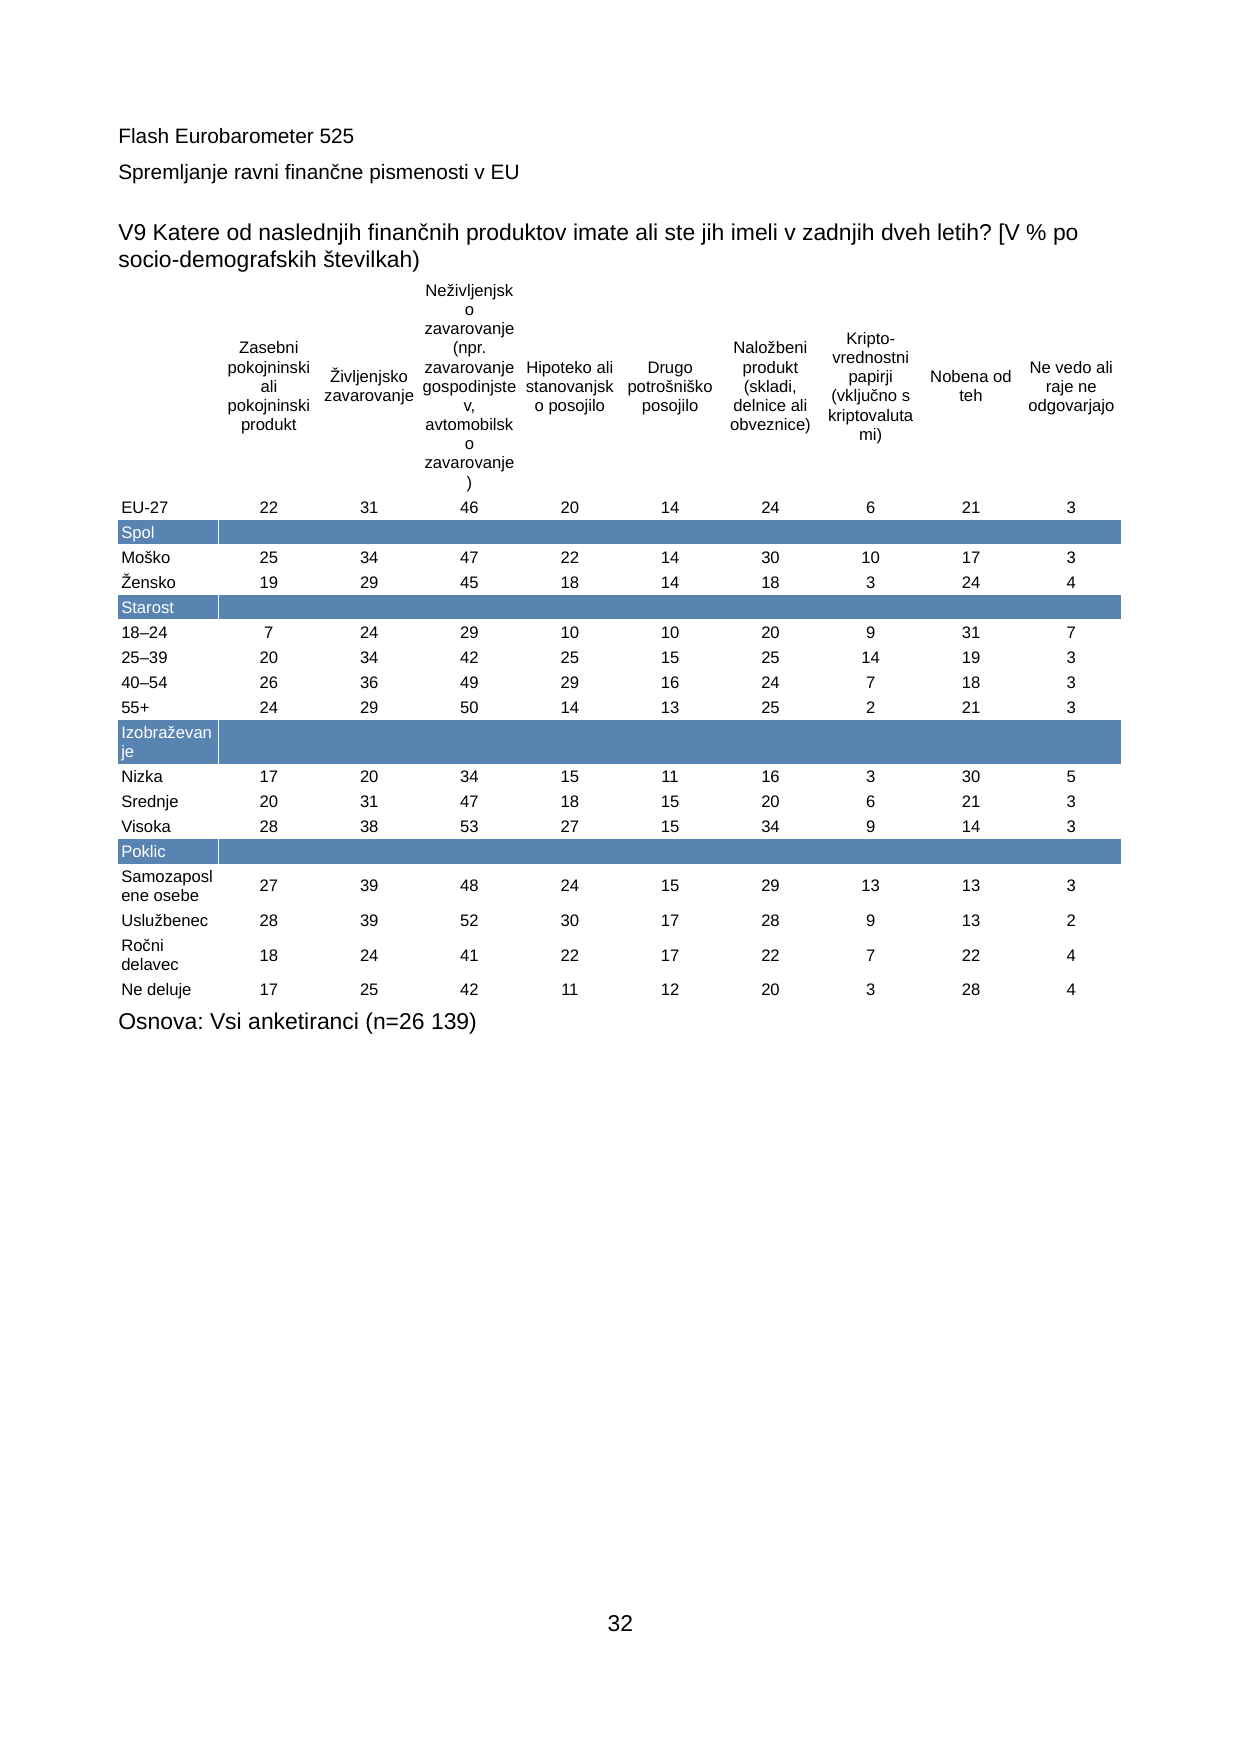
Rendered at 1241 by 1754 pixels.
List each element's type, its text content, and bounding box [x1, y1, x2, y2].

table_cell 49 [419, 670, 519, 694]
table_cell 6 [820, 495, 921, 519]
table_cell 24 [219, 695, 319, 719]
table_cell 10 [519, 620, 620, 644]
table_cell 15 [620, 645, 720, 669]
table_cell 42 [419, 645, 519, 669]
table_cell [921, 720, 1021, 764]
table_cell [419, 839, 519, 864]
table_cell 28 [219, 908, 319, 933]
table_cell 34 [319, 545, 419, 569]
table_cell 15 [620, 864, 720, 908]
table_cell 2 [1021, 908, 1121, 933]
table_cell Starost [118, 595, 218, 619]
table_cell 30 [720, 545, 820, 569]
table_cell [419, 595, 519, 619]
table_cell 24 [519, 864, 620, 908]
table_cell 14 [620, 545, 720, 569]
table_cell 19 [921, 645, 1021, 669]
table_cell 14 [620, 495, 720, 519]
table_header [118, 278, 218, 494]
table_cell Moško [118, 545, 218, 569]
table_cell 48 [419, 864, 519, 908]
table_cell [820, 595, 921, 619]
table_cell Poklic [118, 839, 218, 864]
table_cell 47 [419, 545, 519, 569]
table_cell 29 [319, 570, 419, 594]
table_cell 40–54 [118, 670, 218, 694]
table_cell 20 [519, 495, 620, 519]
table_cell [820, 720, 921, 764]
table_cell 3 [1021, 545, 1121, 569]
table_cell Uslužbenec [118, 908, 218, 933]
table_cell Ne deluje [118, 977, 218, 1002]
table_cell 47 [419, 789, 519, 814]
table_cell Nizka [118, 764, 218, 789]
table_header Ne vedo ali raje ne odgovarjajo [1021, 278, 1121, 494]
table_cell [921, 595, 1021, 619]
table_cell 30 [519, 908, 620, 933]
table_cell 13 [820, 864, 921, 908]
table_cell [219, 839, 319, 864]
table_cell [820, 839, 921, 864]
table_cell 45 [419, 570, 519, 594]
table_cell 17 [620, 908, 720, 933]
table_cell 3 [1021, 495, 1121, 519]
table_cell 18 [921, 670, 1021, 694]
table_cell 20 [219, 645, 319, 669]
table_cell 15 [620, 789, 720, 814]
table_cell 29 [720, 864, 820, 908]
table_cell 20 [720, 977, 820, 1002]
table_header Neživljenjsko zavarovanje (npr. zavarovanje gospodinjstev, avtomobilsko zavarovanje) [419, 278, 519, 494]
table_cell [620, 720, 720, 764]
table_cell 18–24 [118, 620, 218, 644]
table_cell 34 [419, 764, 519, 789]
table_cell [219, 520, 319, 544]
table_cell 25 [319, 977, 419, 1002]
table_cell 39 [319, 908, 419, 933]
table_cell Samozaposlene osebe [118, 864, 218, 908]
table_cell 18 [519, 570, 620, 594]
table_cell 22 [519, 933, 620, 977]
table_cell 28 [219, 814, 319, 839]
table_cell 31 [921, 620, 1021, 644]
table_cell 20 [319, 764, 419, 789]
table_cell 10 [820, 545, 921, 569]
table_cell 11 [620, 764, 720, 789]
table_cell [720, 595, 820, 619]
table_cell 21 [921, 695, 1021, 719]
table_header Zasebni pokojninski ali pokojninski produkt [219, 278, 319, 494]
table_cell EU-27 [118, 495, 218, 519]
table_cell 31 [319, 789, 419, 814]
table_cell 4 [1021, 933, 1121, 977]
table_cell [519, 720, 620, 764]
table_cell 12 [620, 977, 720, 1002]
table_cell 13 [921, 908, 1021, 933]
table_cell [720, 520, 820, 544]
table_cell [219, 595, 319, 619]
table_cell 3 [1021, 645, 1121, 669]
table_header Drugo potrošniško posojilo [620, 278, 720, 494]
table_cell 9 [820, 908, 921, 933]
table_cell 24 [319, 933, 419, 977]
table_cell 42 [419, 977, 519, 1002]
table_cell 24 [319, 620, 419, 644]
table_cell 4 [1021, 977, 1121, 1002]
table_cell [519, 595, 620, 619]
table_cell [319, 520, 419, 544]
table_cell 34 [319, 645, 419, 669]
table_header Življenjsko zavarovanje [319, 278, 419, 494]
table_cell 25 [519, 645, 620, 669]
table_cell 3 [1021, 814, 1121, 839]
table_header Kripto-vrednostni papirji (vključno s kriptovalutami) [820, 278, 921, 494]
table_header Nobena od teh [921, 278, 1021, 494]
table_cell 14 [921, 814, 1021, 839]
table_cell 9 [820, 620, 921, 644]
table_cell Žensko [118, 570, 218, 594]
table_cell Ročni delavec [118, 933, 218, 977]
table_cell 3 [820, 977, 921, 1002]
table_cell [720, 839, 820, 864]
table_cell 22 [219, 495, 319, 519]
table_cell 24 [720, 670, 820, 694]
table_cell 55+ [118, 695, 218, 719]
table_cell 24 [720, 495, 820, 519]
table_cell 17 [219, 977, 319, 1002]
table_cell 17 [219, 764, 319, 789]
table_cell [519, 839, 620, 864]
table_cell [620, 595, 720, 619]
table_cell [620, 839, 720, 864]
table_cell 21 [921, 789, 1021, 814]
table_cell 16 [620, 670, 720, 694]
table_cell 39 [319, 864, 419, 908]
table_header Naložbeni produkt (skladi, delnice ali obveznice) [720, 278, 820, 494]
table_cell [1021, 720, 1121, 764]
table_cell 7 [820, 933, 921, 977]
table_cell 22 [921, 933, 1021, 977]
table_cell 24 [921, 570, 1021, 594]
table_cell Spol [118, 520, 218, 544]
text Osnova: Vsi anketiranci (n=26 139) [118, 1008, 1122, 1034]
table_cell 25 [219, 545, 319, 569]
table_cell 25 [720, 695, 820, 719]
table_cell 29 [519, 670, 620, 694]
table_cell 34 [720, 814, 820, 839]
table_cell 4 [1021, 570, 1121, 594]
table_cell 28 [720, 908, 820, 933]
table_cell 3 [820, 764, 921, 789]
table_cell 25–39 [118, 645, 218, 669]
table_cell 2 [820, 695, 921, 719]
table_cell 20 [720, 789, 820, 814]
table_cell 22 [720, 933, 820, 977]
table_cell 28 [921, 977, 1021, 1002]
table_cell 19 [219, 570, 319, 594]
table_cell [1021, 520, 1121, 544]
table_cell 27 [519, 814, 620, 839]
table_cell 20 [720, 620, 820, 644]
table_cell 9 [820, 814, 921, 839]
table_cell 6 [820, 789, 921, 814]
table_cell 7 [820, 670, 921, 694]
table_cell 3 [820, 570, 921, 594]
table_cell 14 [820, 645, 921, 669]
table_cell [319, 720, 419, 764]
table_cell [319, 839, 419, 864]
table_cell [1021, 839, 1121, 864]
table_cell [219, 720, 319, 764]
table_cell 17 [921, 545, 1021, 569]
table_cell 14 [519, 695, 620, 719]
table_cell 21 [921, 495, 1021, 519]
table_cell 38 [319, 814, 419, 839]
table_cell 36 [319, 670, 419, 694]
table_cell Izobraževanje [118, 720, 218, 764]
table_cell 20 [219, 789, 319, 814]
table_cell [820, 520, 921, 544]
table_cell 7 [1021, 620, 1121, 644]
table_cell [921, 839, 1021, 864]
table_cell 41 [419, 933, 519, 977]
table_cell [620, 520, 720, 544]
table_cell 25 [720, 645, 820, 669]
table_cell Srednje [118, 789, 218, 814]
table_cell [519, 520, 620, 544]
table_cell 3 [1021, 670, 1121, 694]
table_cell [319, 595, 419, 619]
table_cell 15 [620, 814, 720, 839]
table_cell 5 [1021, 764, 1121, 789]
table_header Hipoteko ali stanovanjsko posojilo [519, 278, 620, 494]
table_cell 18 [219, 933, 319, 977]
table_cell 27 [219, 864, 319, 908]
table_cell 29 [419, 620, 519, 644]
table_cell 18 [519, 789, 620, 814]
table_cell [419, 520, 519, 544]
table_cell 50 [419, 695, 519, 719]
table_cell 30 [921, 764, 1021, 789]
table_cell 31 [319, 495, 419, 519]
table_cell 13 [921, 864, 1021, 908]
table_cell 11 [519, 977, 620, 1002]
table_cell [921, 520, 1021, 544]
table_cell Visoka [118, 814, 218, 839]
table_cell 22 [519, 545, 620, 569]
table_cell 14 [620, 570, 720, 594]
table_cell 46 [419, 495, 519, 519]
table_cell 10 [620, 620, 720, 644]
table_cell 15 [519, 764, 620, 789]
table_cell 16 [720, 764, 820, 789]
table_cell 3 [1021, 789, 1121, 814]
text V9 Katere od naslednjih finančnih produktov imate ali ste jih imeli v zadnjih dveh letih? [V % po socio-demografskih številkah) [118, 219, 1122, 272]
table_cell 53 [419, 814, 519, 839]
table_cell 17 [620, 933, 720, 977]
table_cell 29 [319, 695, 419, 719]
table_cell 13 [620, 695, 720, 719]
table_cell 52 [419, 908, 519, 933]
table_cell 18 [720, 570, 820, 594]
table_cell 7 [219, 620, 319, 644]
table_cell 3 [1021, 864, 1121, 908]
table_cell 3 [1021, 695, 1121, 719]
table_cell [419, 720, 519, 764]
table_cell [720, 720, 820, 764]
table_cell 26 [219, 670, 319, 694]
table_cell [1021, 595, 1121, 619]
